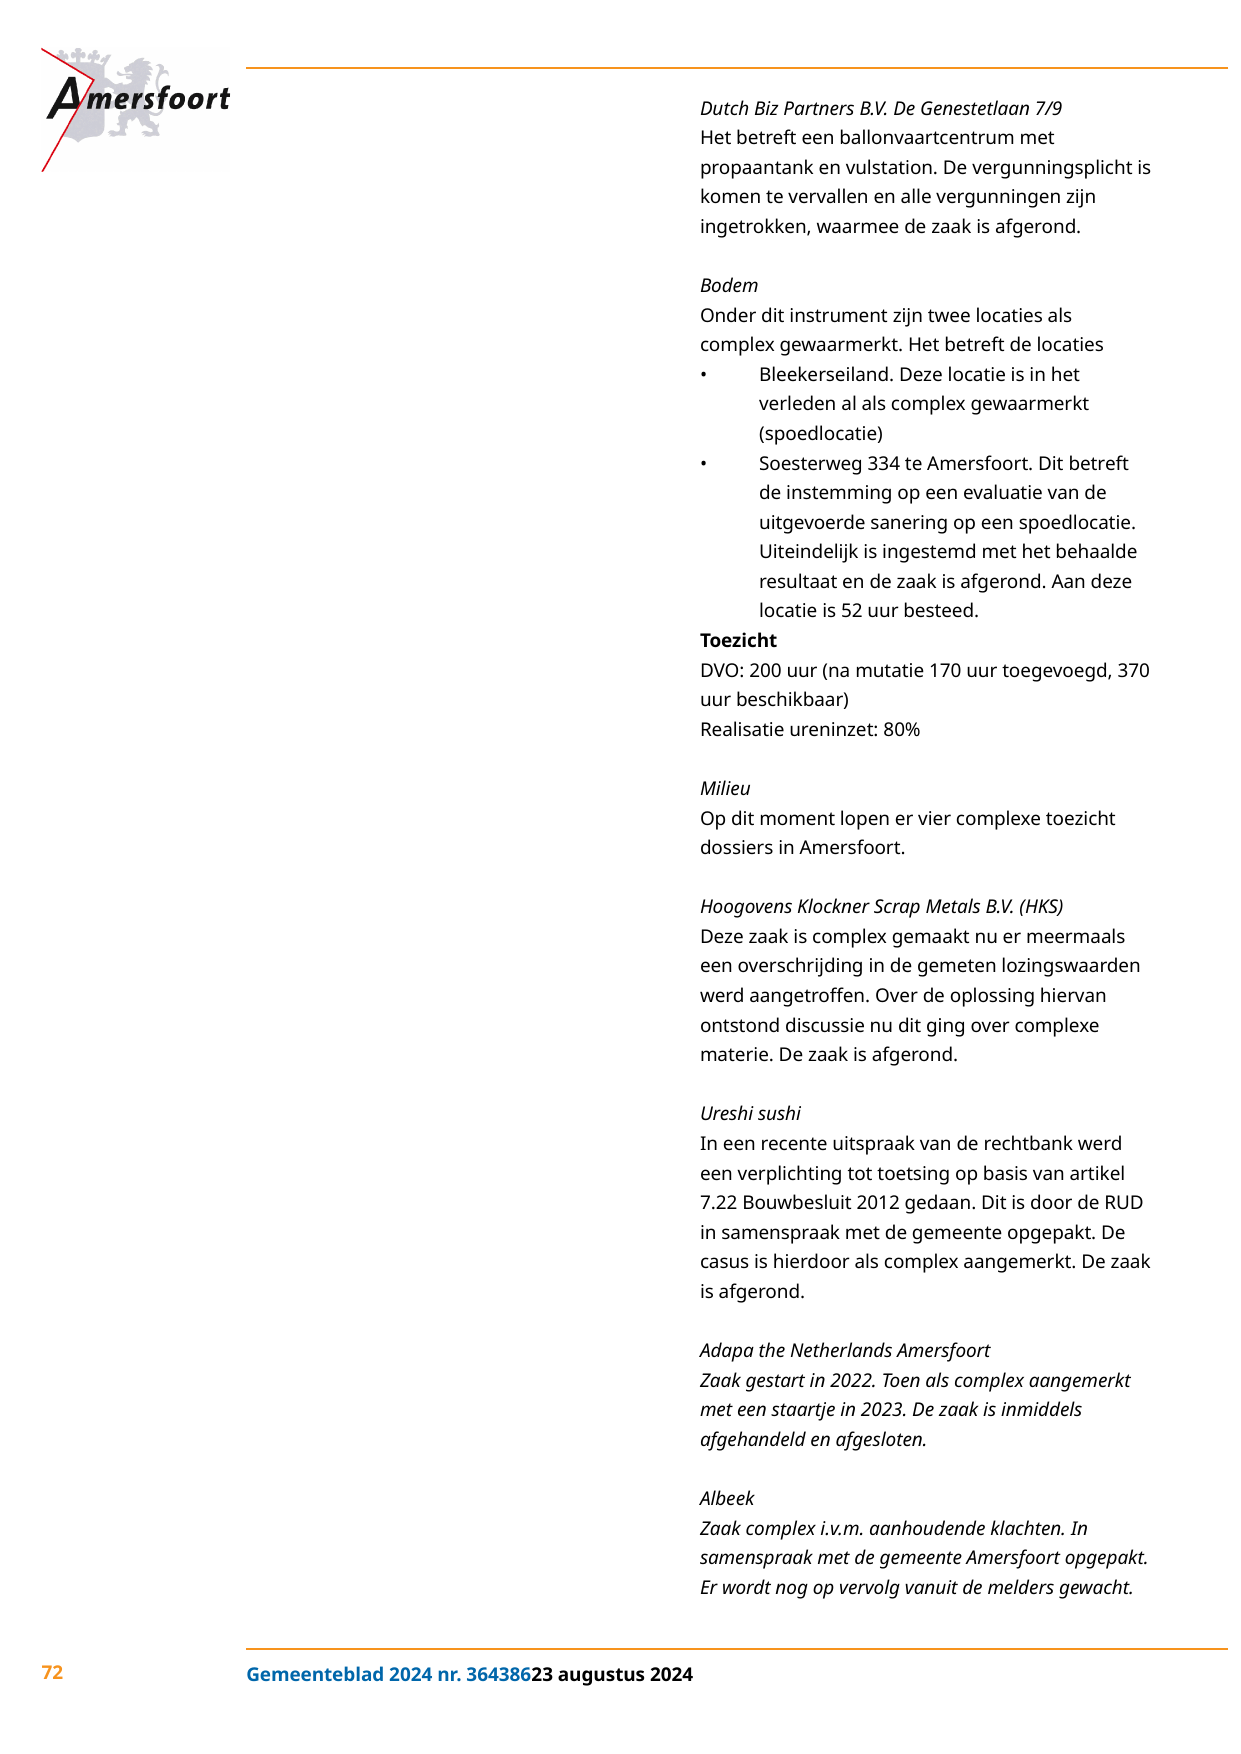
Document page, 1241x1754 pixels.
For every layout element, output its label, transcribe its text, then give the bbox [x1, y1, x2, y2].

table_cell Dutch Biz Partners B.V. De Genestetlaan 7/9 Het betreft een ballonvaartcentrum met propaantank en vulstation. De vergunningsplicht is komen te vervallen en alle vergunningen zijn ingetrokken, waarmee de zaak is afgerond. Bodem Onder dit instrument zijn twee locaties als complex gewaarmerkt. Het betreft de locaties Bleekerseiland. Deze locatie is in het verleden al als complex gewaarmerkt (spoedlocatie) Soesterweg 334 te Amersfoort. Dit betreft de instemming op een evaluatie van de uitgevoerde sanering op een spoedlocatie. Uiteindelijk is ingestemd met het behaalde resultaat en de zaak is afgerond. Aan deze locatie is 52 uur besteed. Toezicht DVO: 200 uur (na mutatie 170 uur toegevoegd, 370 uur beschikbaar) Realisatie ureninzet: 80% Milieu Op dit moment lopen er vier complexe toezicht dossiers in Amersfoort. Hoogovens Klockner Scrap Metals B.V. (HKS) Deze zaak is complex gemaakt nu er meermaals een overschrijding in de gemeten lozingswaarden werd aangetroffen. Over de oplossing hiervan ontstond discussie nu dit ging over complexe materie. De zaak is afgerond. Ureshi sushi In een recente uitspraak van de rechtbank werd een verplichting tot toetsing op basis van artikel 7.22 Bouwbesluit 2012 gedaan. Dit is door de RUD in samenspraak met de gemeente opgepakt. De casus is hierdoor als complex aangemerkt. De zaak is afgerond. Adapa the Netherlands Amersfoort Zaak gestart in 2022. Toen als complex aangemerkt met een staartje in 2023. De zaak is inmiddels afgehandeld en afgesloten. Albeek Zaak complex i.v.m. aanhoudende klachten. In samenspraak met de gemeente Amersfoort opgepakt. Er wordt nog op vervolg vanuit de melders gewacht. [700, 95, 1152, 1600]
table_cell [248, 95, 700, 1600]
picture [41, 47, 231, 172]
